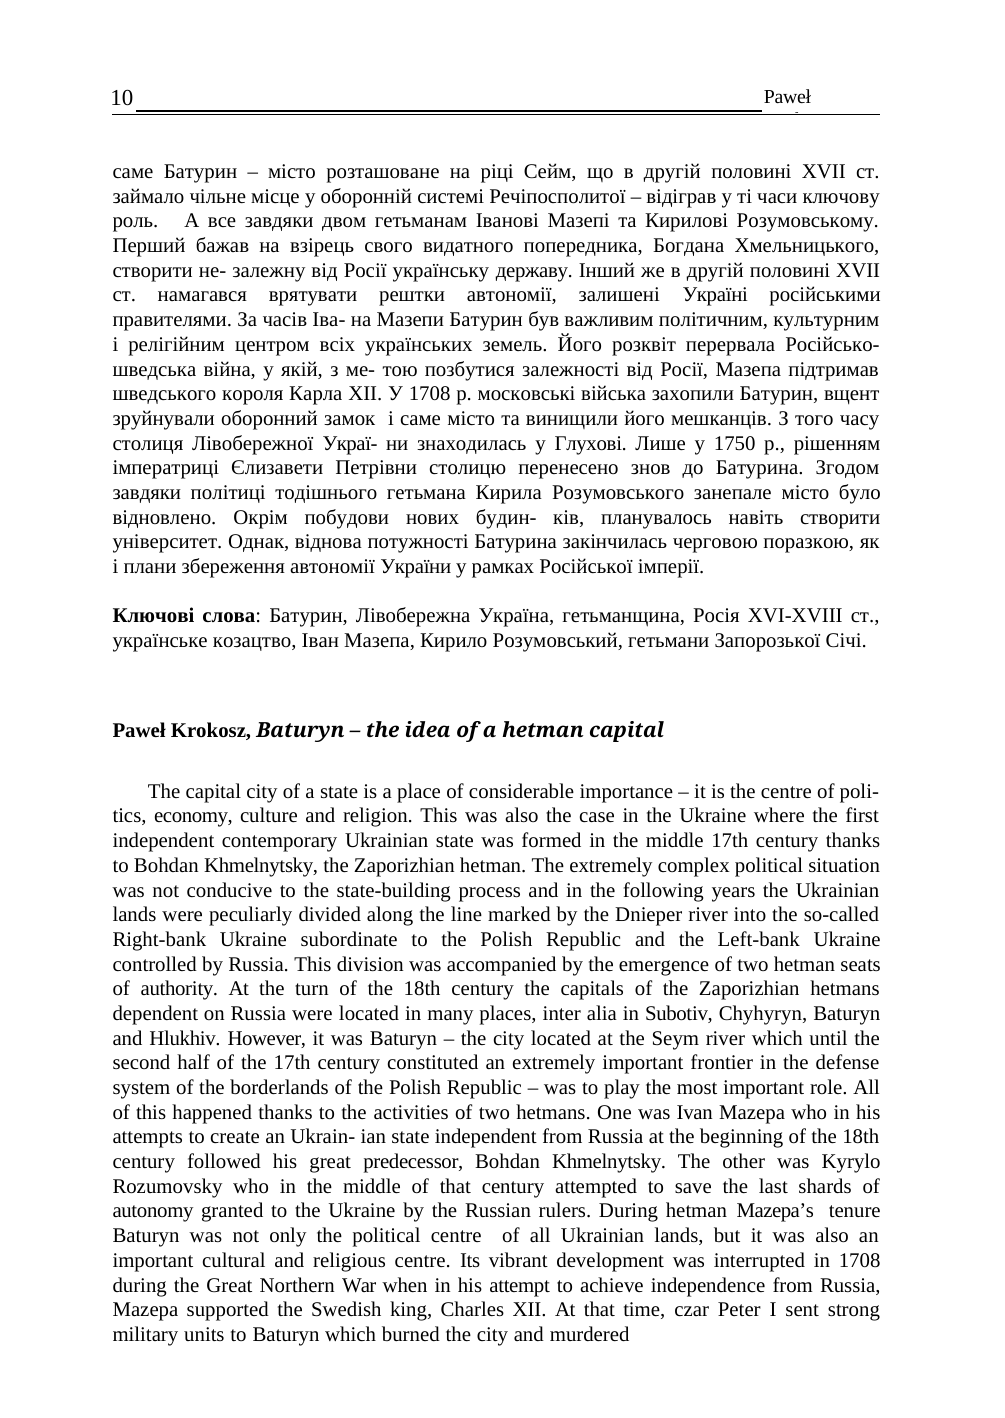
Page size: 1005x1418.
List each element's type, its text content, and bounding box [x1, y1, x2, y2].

text Paweł Krokosz, Baturyn – the idea of a hetman capital [112, 715, 904, 744]
text The capital city of a state is a place of considerable importance – it is the centre of poli- tics, economy, culture and religion. This was also the case in the Ukraine where the first independent contemporary Ukrainian state was formed in the middle 17th century thanks to Bohdan Khmelnytsky, the Zaporizhian hetman. The extremely complex political situation was not conducive to the state-building process and in the following years the Ukrainian lands were peculiarly divided along the line marked by the Dnieper river into the so-called Right-bank Ukraine subordinate to the Polish Republic and the Left-bank Ukraine controlled by Russia. This division was accompanied by the emergence of two hetman seats of authority. At the turn of the 18th century the capitals of the Zaporizhian hetmans dependent on Russia were located in many places, inter alia in Subotiv, Chyhyryn, Baturyn and Hlukhiv. However, it was Baturyn – the city located at the Seym river which until the second half of the 17th century constituted an extremely important frontier in the defense system of the borderlands of the Polish Republic – was to play the most important role. All of this happened thanks to the activities of two hetmans. One was Ivan Mazepa who in his attempts to create an Ukrain- ian state independent from Russia at the beginning of the 18th century followed his great predecessor, Bohdan Khmelnytsky. The other was Kyrylo Rozumovsky who in the middle of that century attempted to save the last shards of autonomy granted to the Ukraine by the Russian rulers. During hetman Mazepa’s tenure Baturyn was not only the political centre of all Ukrainian lands, but it was also an important cultural and religious centre. Its vibrant development was interrupted in 1708 during the Great Northern War when in his attempt to achieve independence from Russia, Mazepa supported the Swedish king, Charles XII. At that time, czar Peter I sent strong military units to Baturyn which burned the city and murdered [112, 779, 881, 1346]
text саме Батурин – місто розташоване на ріці Сейм, що в другій половині XVII ст. займало чільне місце у оборонній системі Речіпосполитої – відіграв у ті часи ключову роль. А все завдяки двом гетьманам Іванові Мазепі та Кирилові Розумовському. Перший бажав на взірець свого видатного попередника, Богдана Хмельницького, створити не- залежну від Росії українську державу. Інший же в другій половині XVII ст. намагався врятувати рештки автономії, залишені Україні російськими правителями. За часів Іва- на Мазепи Батурин був важливим політичним, культурним і релігійним центром всіх українських земель. Його розквіт перервала Російсько-шведська війна, у якій, з ме- тою позбутися залежності від Росії, Мазепа підтримав шведського короля Карла XII. У 1708 р. московські війська захопили Батурин, вщент зруйнували оборонний замок і саме місто та винищили його мешканців. З того часу столиця Лівобережної Украї- ни знаходилась у Глухові. Лише у 1750 р., рішенням імператриці Єлизавети Петрівни столицю перенесено знов до Батурина. Згодом завдяки політиці тодішнього гетьмана Кирила Розумовського занепале місто було відновлено. Окрім побудови нових будин- ків, планувалось навіть створити університет. Однак, віднова потужності Батурина закінчилась черговою поразкою, як і плани збереження автономії України у рамках Російської імперії. [112, 159, 881, 578]
text Ключові слова: Батурин, Лівобережна Україна, гетьманщина, Росія XVI-XVIII ст., українське козацтво, Іван Мазепа, Кирило Розумовський, гетьмани Запорозької Січі. [112, 603, 880, 652]
